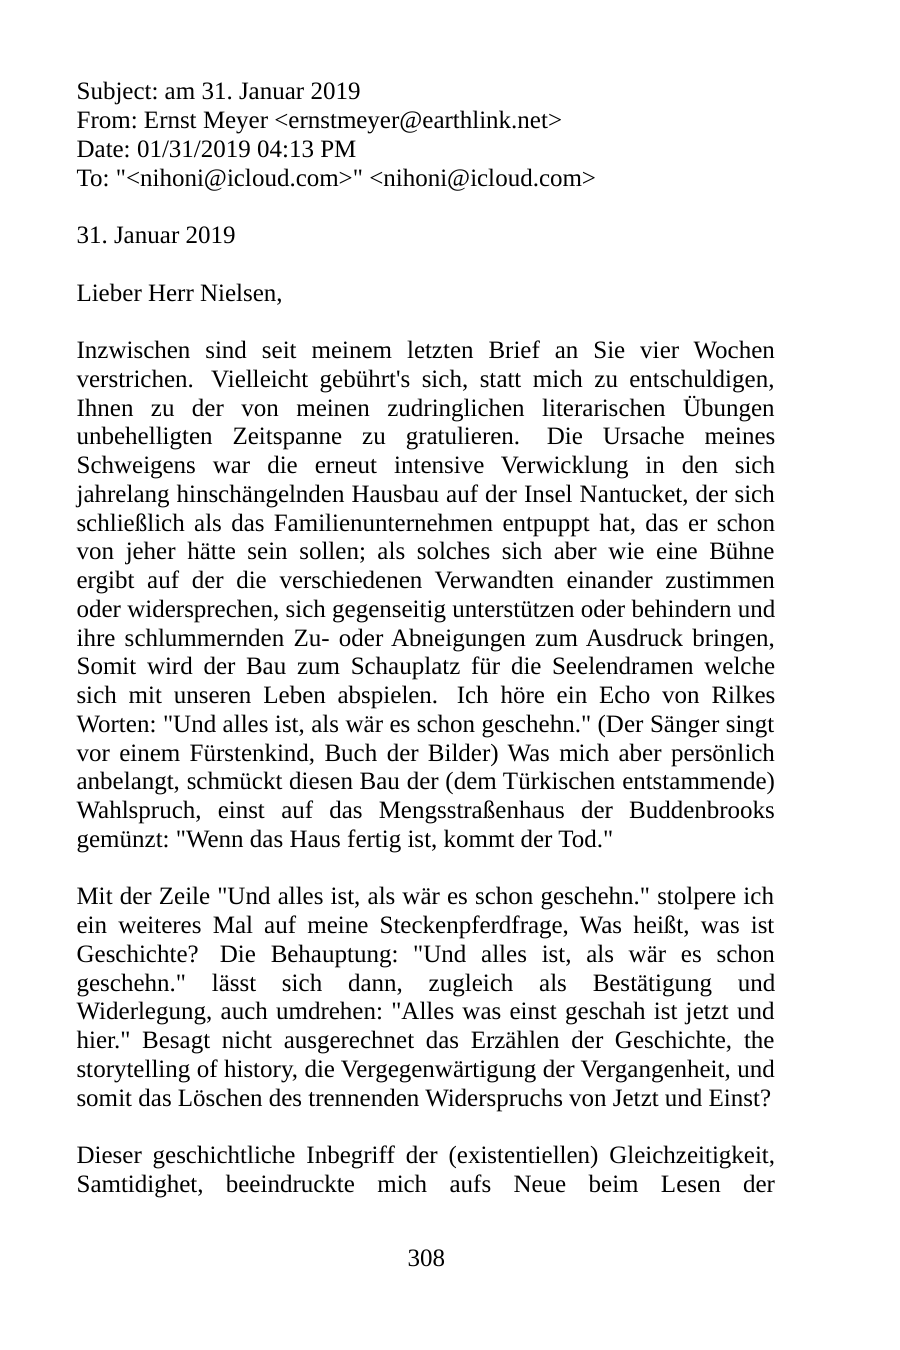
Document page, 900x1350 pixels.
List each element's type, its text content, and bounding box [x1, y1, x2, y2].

text 31. Januar 2019 [76, 220, 776, 249]
text Inzwischen sind seit meinem letzten Brief an Sie vier Wochen verstrichen. Vielleicht gebührt's sich, statt mich zu entschuldigen, Ihnen zu der von meinen zudringlichen literarischen Übungen unbehelligten Zeitspanne zu gratulieren. Die Ursache meines Schweigens war die erneut intensive Verwicklung in den sich jahrelang hinschängelnden Hausbau auf der Insel Nantucket, der sich schließlich als das Familienunternehmen entpuppt hat, das er schon von jeher hätte sein sollen; als solches sich aber wie eine Bühne ergibt auf der die verschiedenen Verwandten einander zustimmen oder widersprechen, sich gegenseitig unterstützen oder behindern und ihre schlummernden Zu- oder Abneigungen zum Ausdruck bringen, Somit wird der Bau zum Schauplatz für die Seelendramen welche sich mit unseren Leben abspielen. Ich höre ein Echo von Rilkes Worten: "Und alles ist, als wär es schon geschehn." (Der Sänger singt vor einem Fürstenkind, Buch der Bilder) Was mich aber persönlich anbelangt, schmückt diesen Bau der (dem Türkischen entstammende) Wahlspruch, einst auf das Mengsstraßenhaus der Buddenbrooks gemünzt: "Wenn das Haus fertig ist, kommt der Tod." [76, 335, 776, 853]
text To: "<nihoni@icloud.com>" <nihoni@icloud.com> [76, 163, 776, 191]
text Date: 01/31/2019 04:13 PM [76, 134, 776, 163]
text Lieber Herr Nielsen, [76, 278, 776, 306]
text From: Ernst Meyer <ernstmeyer@earthlink.net> [76, 105, 776, 134]
text Subject: am 31. Januar 2019 [76, 76, 776, 105]
text Mit der Zeile "Und alles ist, als wär es schon geschehn." stolpere ich ein weiteres Mal auf meine Steckenpferdfrage, Was heißt, was ist Geschichte? Die Behauptung: "Und alles ist, als wär es schon geschehn." lässt sich dann, zugleich als Bestätigung und Widerlegung, auch umdrehen: "Alles was einst geschah ist jetzt und hier." Besagt nicht ausgerechnet das Erzählen der Geschichte, the storytelling of history, die Vergegenwärtigung der Vergangenheit, und somit das Löschen des trennenden Widerspruchs von Jetzt und Einst? [76, 881, 776, 1111]
text Dieser geschichtliche Inbegriff der (existentiellen) Gleichzeitigkeit, Samtidighet, beeindruckte mich aufs Neue beim Lesen der [76, 1140, 776, 1198]
